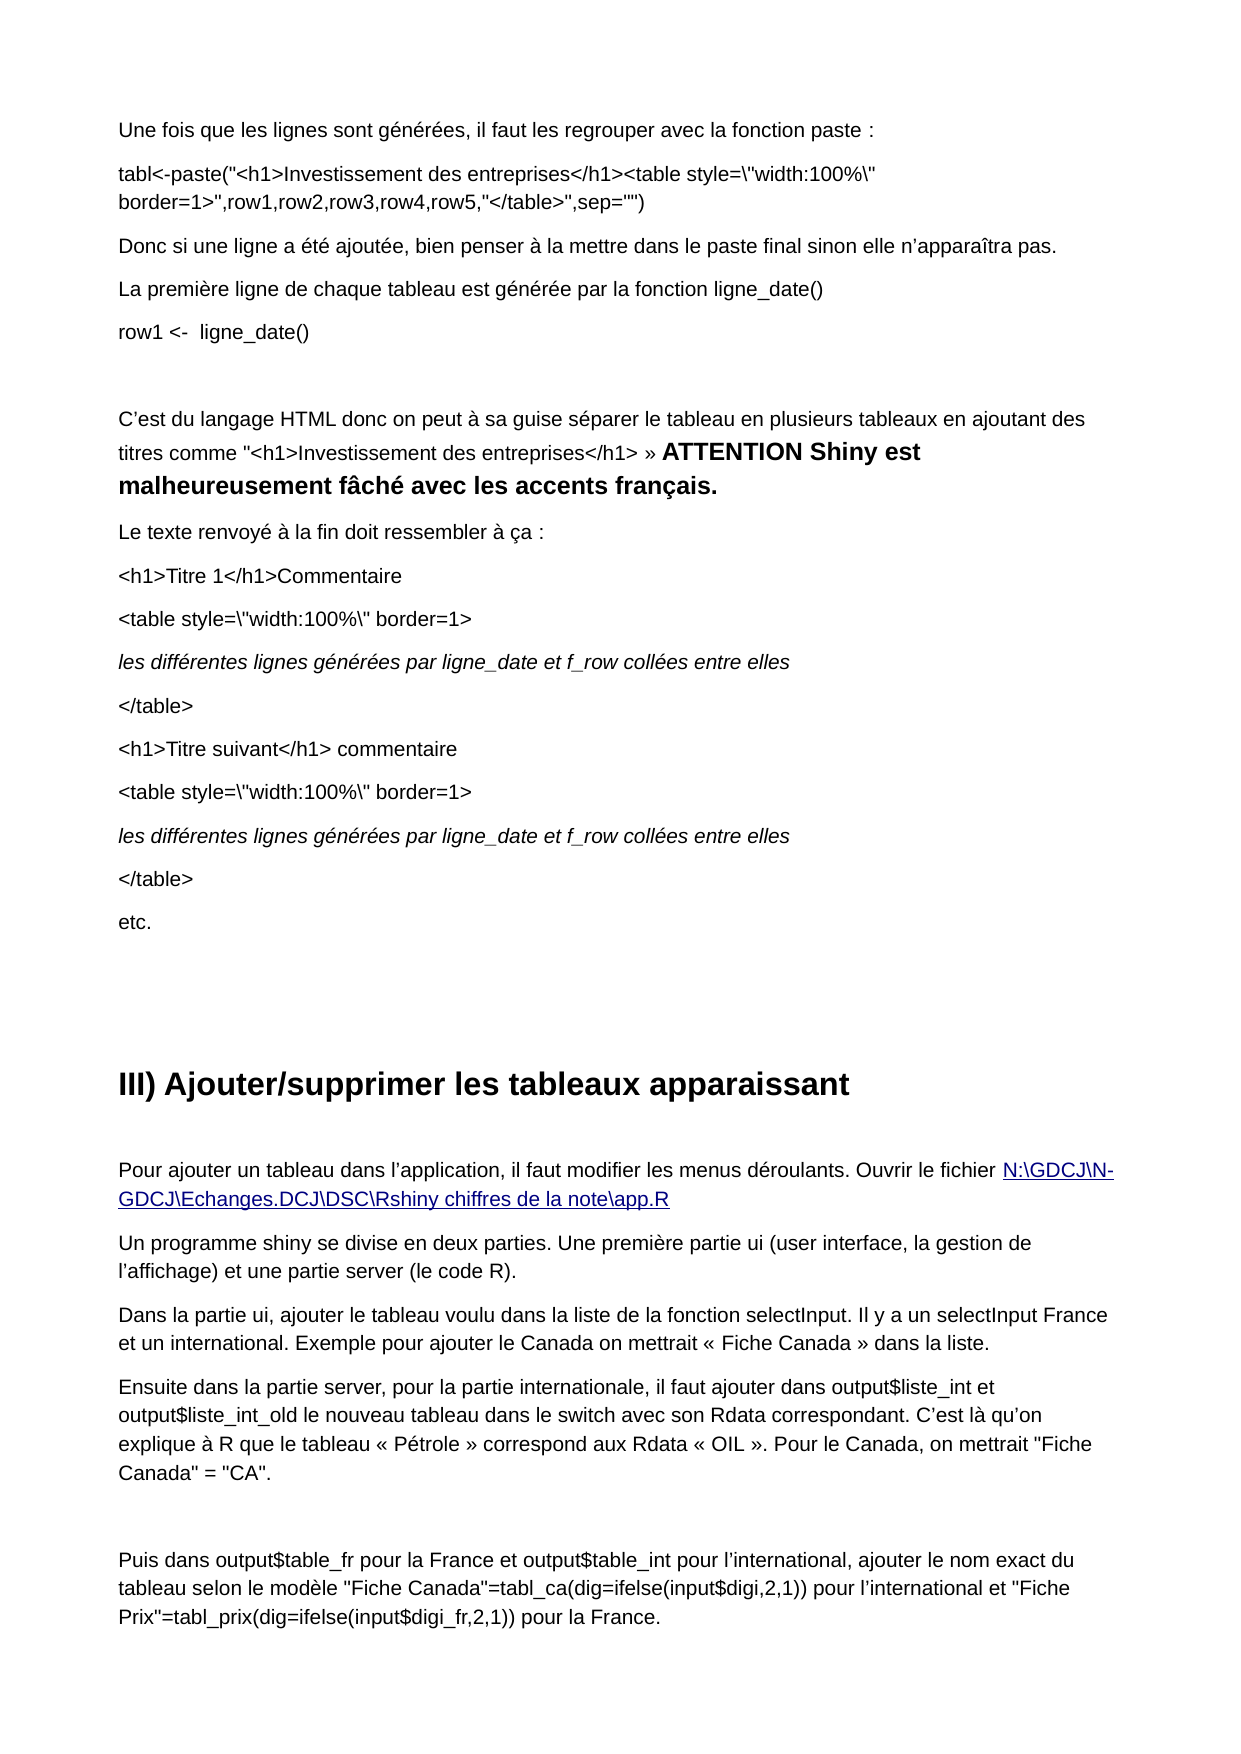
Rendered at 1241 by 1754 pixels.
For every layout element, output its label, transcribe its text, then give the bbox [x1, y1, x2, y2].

text les différentes lignes générées par ligne_date et f_row collées entre elles [118, 823, 1122, 847]
text La première ligne de chaque tableau est générée par la fonction ligne_date() [118, 277, 1122, 301]
text row1 <- ligne_date() [118, 320, 1122, 344]
text <table style=\"width:100%\" border=1> [118, 780, 1122, 804]
text Ensuite dans la partie server, pour la partie internationale, il faut ajouter dans output$liste_int et output$liste_int_old le nouveau tableau dans le switch avec son Rdata correspondant. C’est là qu’on explique à R que le tableau « Pétrole » correspond aux Rdata « OIL ». Pour le Canada, on mettrait "Fiche Canada" = "CA". [118, 1374, 1122, 1485]
text Le texte renvoyé à la fin doit ressembler à ça : [118, 520, 1122, 544]
text etc. [118, 910, 1122, 934]
text <h1>Titre 1</h1>Commentaire [118, 563, 1122, 587]
text </table> [118, 867, 1122, 891]
text tabl<-paste("<h1>Investissement des entreprises</h1><table style=\"width:100%\" border=1>",row1,row2,row3,row4,row5,"</table>",sep="") [118, 161, 1122, 214]
text Puis dans output$table_fr pour la France et output$table_int pour l’international, ajouter le nom exact du tableau selon le modèle "Fiche Canada"=tabl_ca(dig=ifelse(input$digi,2,1)) pour l’international et "Fiche Prix"=tabl_prix(dig=ifelse(input$digi_fr,2,1)) pour la France. [118, 1547, 1122, 1629]
text Une fois que les lignes sont générées, il faut les regrouper avec la fonction paste : [118, 118, 1122, 142]
text C’est du langage HTML donc on peut à sa guise séparer le tableau en plusieurs tableaux en ajoutant des titres comme "<h1>Investissement des entreprises</h1> » ATTENTION Shiny est malheureusement fâché avec les accents français. [118, 407, 1122, 500]
text Donc si une ligne a été ajoutée, bien penser à la mettre dans le paste final sinon elle n’apparaîtra pas. [118, 233, 1122, 257]
text </table> [118, 693, 1122, 717]
text Pour ajouter un tableau dans l’application, il faut modifier les menus déroulants. Ouvrir le fichier N:\GDCJ\N-GDCJ\Echanges.DCJ\DSC\Rshiny chiffres de la note\app.R [118, 1158, 1122, 1211]
subtitle III) Ajouter/supprimer les tableaux apparaissant [118, 1065, 1122, 1102]
text <h1>Titre suivant</h1> commentaire [118, 737, 1122, 761]
text <table style=\"width:100%\" border=1> [118, 607, 1122, 631]
text les différentes lignes générées par ligne_date et f_row collées entre elles [118, 650, 1122, 674]
text Un programme shiny se divise en deux parties. Une première partie ui (user interface, la gestion de l’affichage) et une partie server (le code R). [118, 1230, 1122, 1283]
text Dans la partie ui, ajouter le tableau voulu dans la liste de la fonction selectInput. Il y a un selectInput France et un international. Exemple pour ajouter le Canada on mettrait « Fiche Canada » dans la liste. [118, 1302, 1122, 1355]
